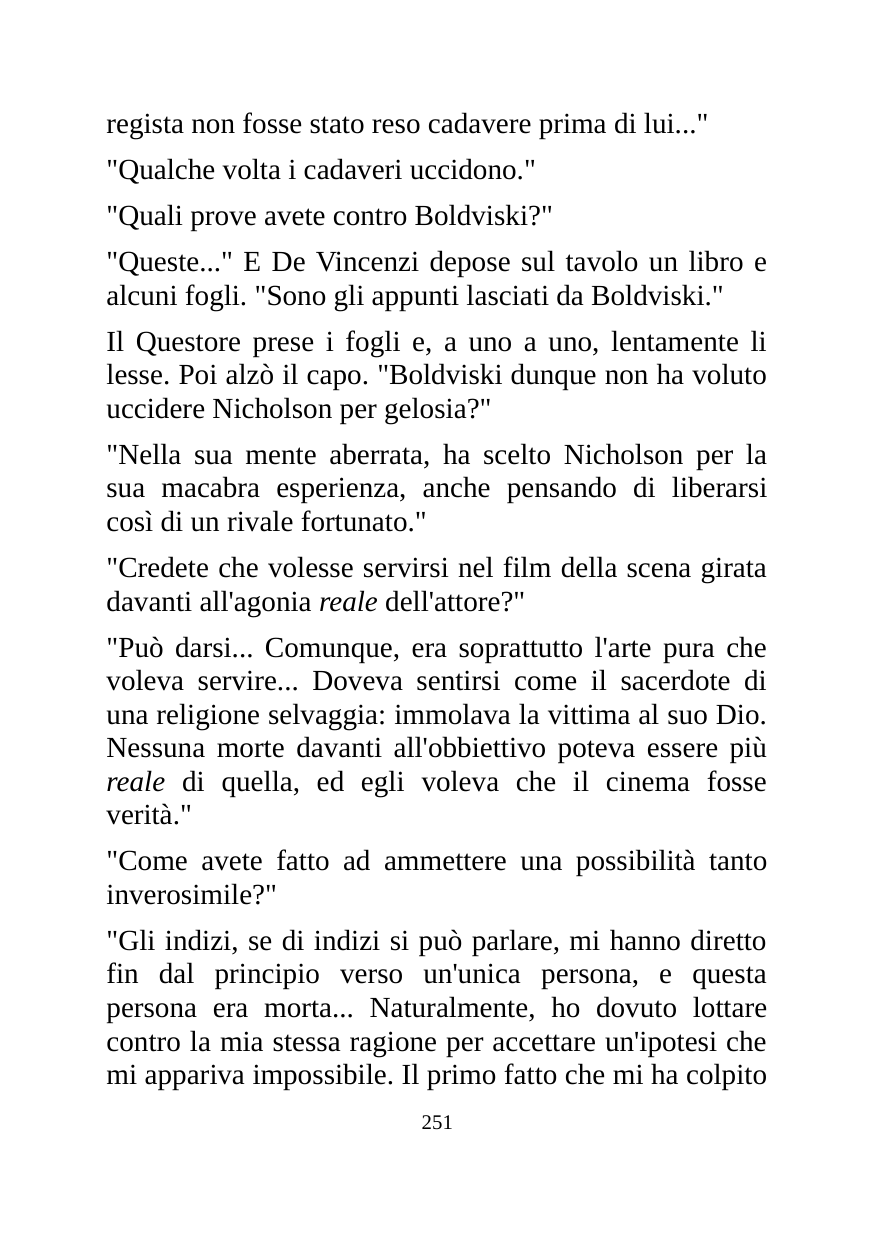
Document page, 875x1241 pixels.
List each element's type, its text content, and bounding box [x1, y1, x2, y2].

text "Qualche volta i cadaveri uccidono." [106, 152, 768, 186]
text Il Questore prese i fogli e, a uno a uno, lentamente li lesse. Poi alzò il capo. "Boldviski dunque non ha voluto uccidere Nicholson per gelosia?" [106, 324, 768, 424]
text "Nella sua mente aberrata, ha scelto Nicholson per la sua macabra esperienza, anche pensando di liberarsi così di un rivale fortunato." [106, 437, 768, 538]
text "Credete che volesse servirsi nel film della scena girata davanti all'agonia reale dell'attore?" [106, 550, 768, 617]
text "Può darsi... Comunque, era soprattutto l'arte pura che voleva servire... Doveva sentirsi come il sacerdote di una religione selvaggia: immolava la vittima al suo Dio. Nessuna morte davanti all'obbiettivo poteva essere più reale di quella, ed egli voleva che il cinema fosse verità." [106, 630, 768, 831]
text "Queste..." E De Vincenzi depose sul tavolo un libro e alcuni fogli. "Sono gli appunti lasciati da Boldviski." [106, 244, 768, 311]
text "Gli indizi, se di indizi si può parlare, mi hanno diretto fin dal principio verso un'unica persona, e questa persona era morta... Naturalmente, ho dovuto lottare contro la mia stessa ragione per accettare un'ipotesi che mi appariva impossibile. Il primo fatto che mi ha colpito [106, 923, 768, 1091]
text "Come avete fatto ad ammettere una possibilità tanto inverosimile?" [106, 843, 768, 911]
text "Quali prove avete contro Boldviski?" [106, 198, 768, 232]
text regista non fosse stato reso cadavere prima di lui..." [106, 106, 768, 140]
